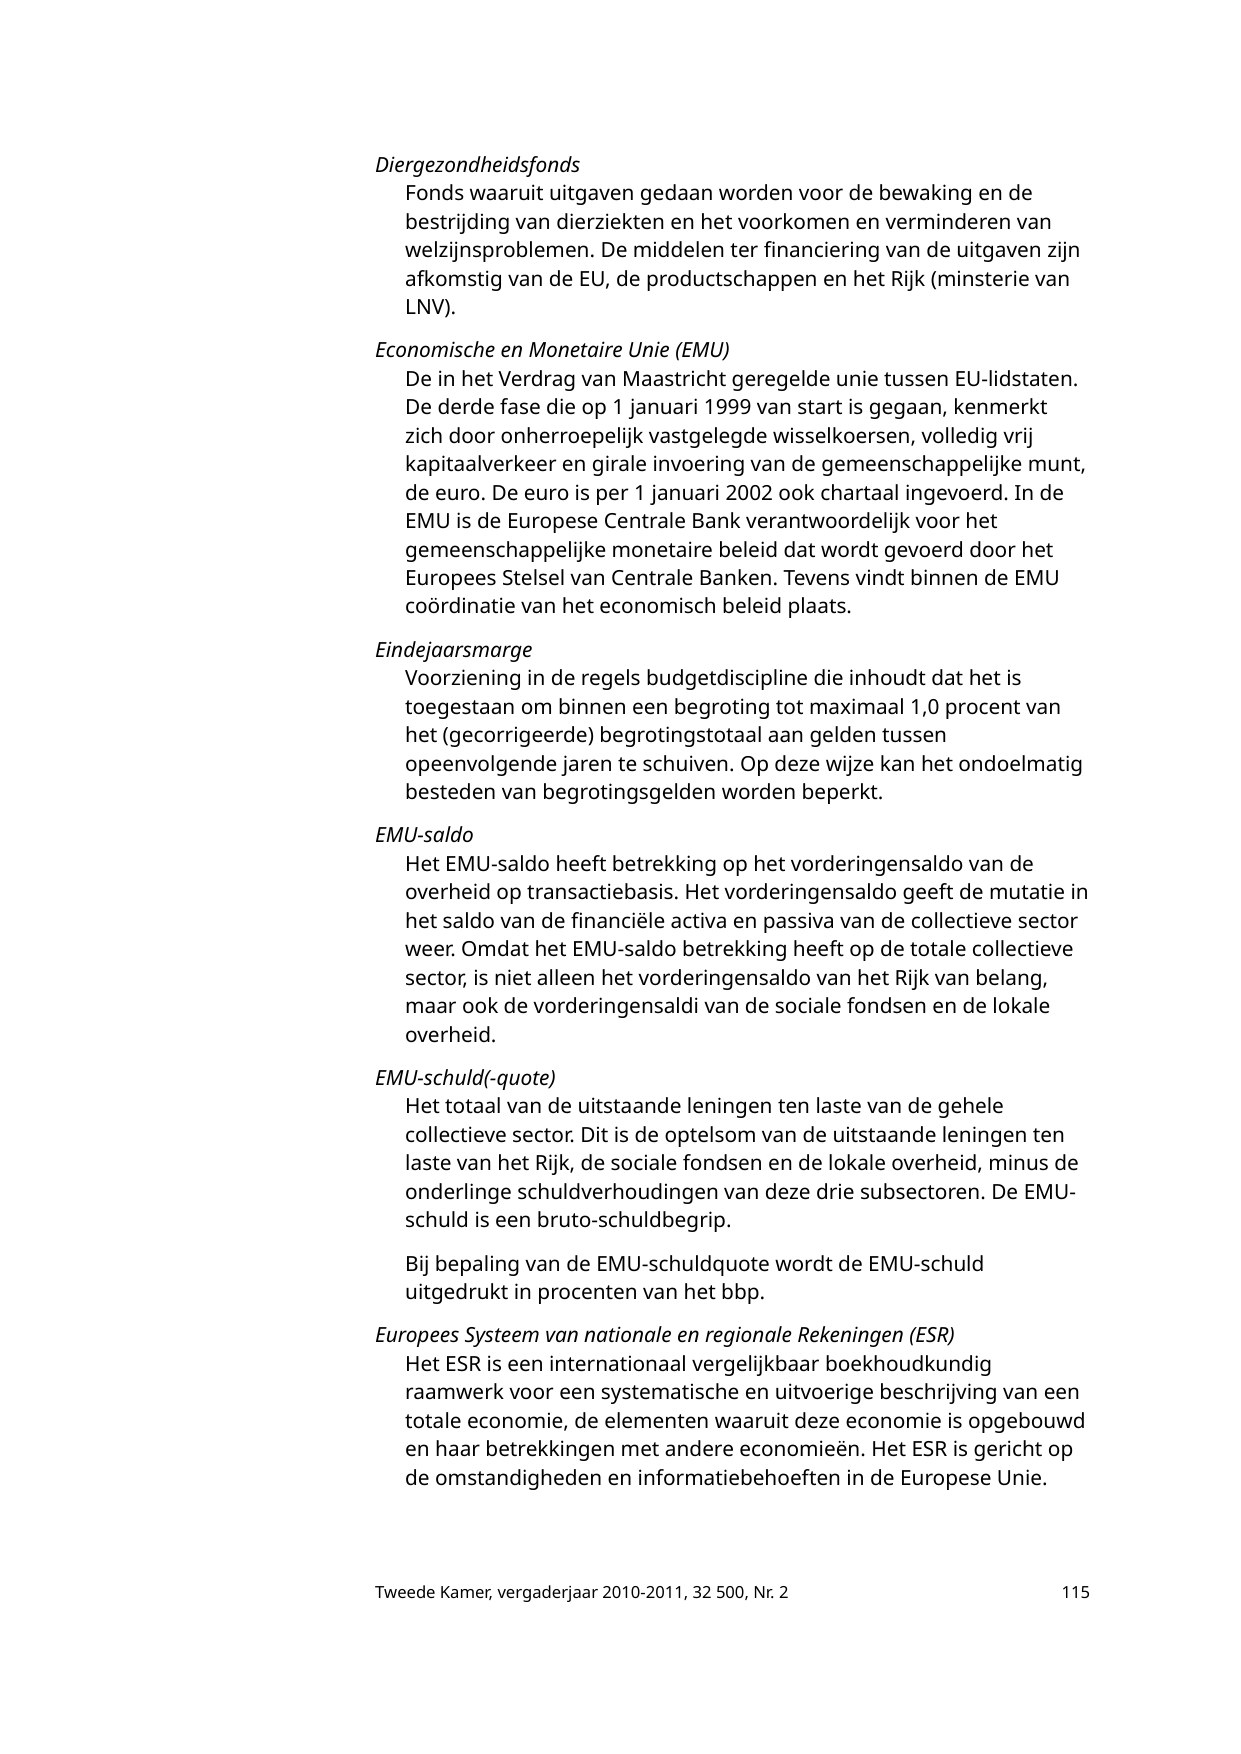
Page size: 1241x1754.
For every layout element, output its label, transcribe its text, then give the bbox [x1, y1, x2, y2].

text De in het Verdrag van Maastricht geregelde unie tussen EU-lidstaten. De derde fase die op 1 januari 1999 van start is gegaan, kenmerkt zich door onherroepelijk vastgelegde wisselkoersen, volledig vrij kapitaalverkeer en girale invoering van de gemeenschappelijke munt, de euro. De euro is per 1 januari 2002 ook chartaal ingevoerd. In de EMU is de Europese Centrale Bank verantwoordelijk voor het gemeenschappelijke monetaire beleid dat wordt gevoerd door het Europees Stelsel van Centrale Banken. Tevens vindt binnen de EMU coördinatie van het economisch beleid plaats. [405, 364, 1090, 620]
text Het ESR is een internationaal vergelijkbaar boekhoudkundig raamwerk voor een systematische en uitvoerige beschrijving van een totale economie, de elementen waaruit deze economie is opgebouwd en haar betrekkingen met andere economieën. Het ESR is gericht op de omstandigheden en informatiebehoeften in de Europese Unie. [405, 1349, 1090, 1491]
text EMU-schuld(-quote) [375, 1063, 1090, 1092]
text Het EMU-saldo heeft betrekking op het vorderingensaldo van de overheid op transactiebasis. Het vorderingensaldo geeft de mutatie in het saldo van de financiële activa en passiva van de collectieve sector weer. Omdat het EMU-saldo betrekking heeft op de totale collectieve sector, is niet alleen het vorderingensaldo van het Rijk van belang, maar ook de vorderingensaldi van de sociale fondsen en de lokale overheid. [405, 849, 1090, 1048]
text Voorziening in de regels budgetdiscipline die inhoudt dat het is toegestaan om binnen een begroting tot maximaal 1,0 procent van het (gecorrigeerde) begrotingstotaal aan gelden tussen opeenvolgende jaren te schuiven. Op deze wijze kan het ondoelmatig besteden van begrotingsgelden worden beperkt. [405, 663, 1090, 806]
text Fonds waaruit uitgaven gedaan worden voor de bewaking en de bestrijding van dierziekten en het voorkomen en verminderen van welzijnsproblemen. De middelen ter financiering van de uitgaven zijn afkomstig van de EU, de productschappen en het Rijk (minsterie van LNV). [405, 178, 1090, 321]
text Europees Systeem van nationale en regionale Rekeningen (ESR) [375, 1321, 1090, 1349]
text Eindejaarsmarge [375, 635, 1090, 663]
text Diergezondheidsfonds [375, 150, 1090, 178]
text Bij bepaling van de EMU-schuldquote wordt de EMU-schuld uitgedrukt in procenten van het bbp. [405, 1249, 1090, 1306]
text EMU-saldo [375, 821, 1090, 849]
text Het totaal van de uitstaande leningen ten laste van de gehele collectieve sector. Dit is de optelsom van de uitstaande leningen ten laste van het Rijk, de sociale fondsen en de lokale overheid, minus de onderlinge schuldverhoudingen van deze drie subsectoren. De EMU-schuld is een bruto-schuldbegrip. [405, 1092, 1090, 1234]
text Economische en Monetaire Unie (EMU) [375, 336, 1090, 364]
